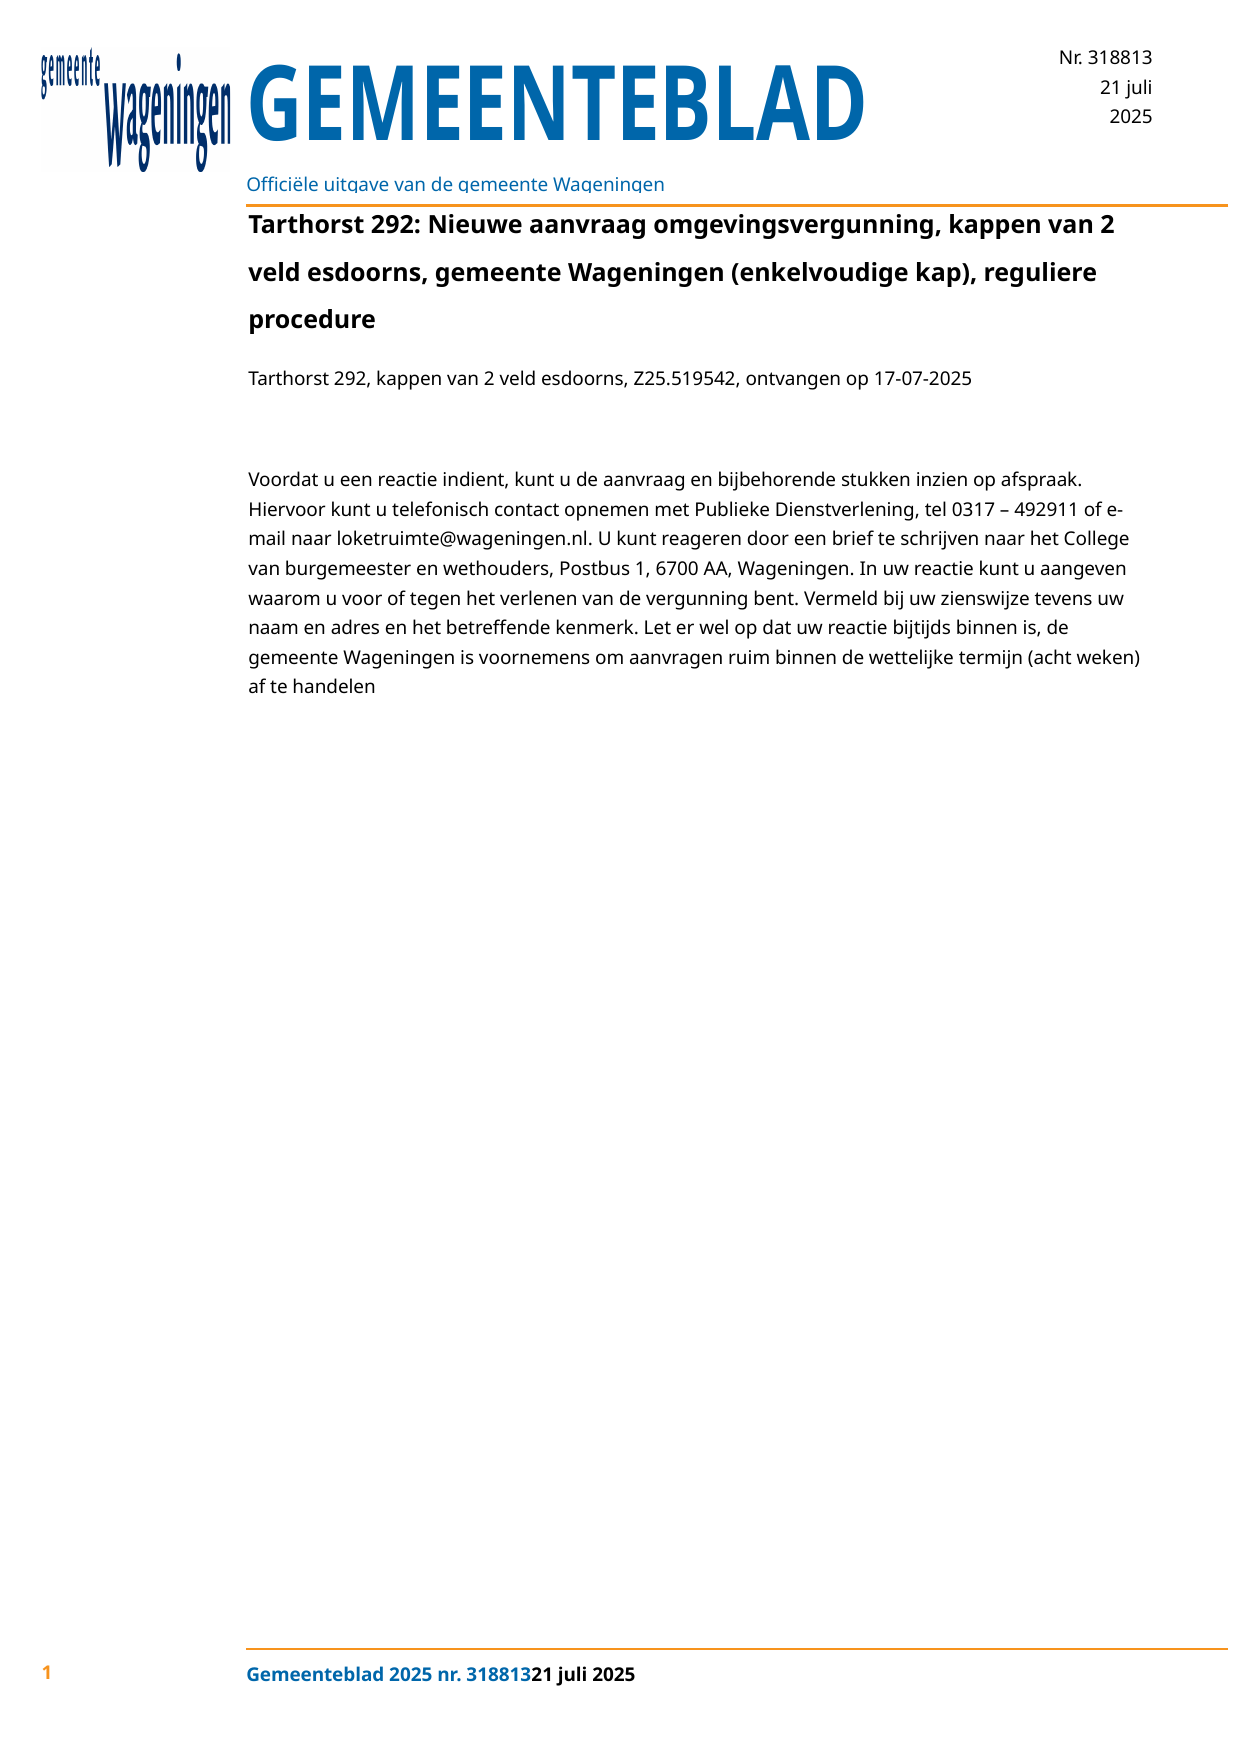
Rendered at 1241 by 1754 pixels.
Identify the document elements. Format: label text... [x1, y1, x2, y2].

text Tarthorst 292, kappen van 2 veld esdoorns, Z25.519542, ontvangen op 17-07-2025 [248, 366, 1152, 391]
picture [41, 47, 231, 172]
text Voordat u een reactie indient, kunt u de aanvraag en bijbehorende stukken inzien op afspraak. Hiervoor kunt u telefonisch contact opnemen met Publieke Dienstverlening, tel 0317 – 492911 of e-mail naar loketruimte@wageningen.nl. U kunt reageren door een brief te schrijven naar het College van burgemeester en wethouders, Postbus 1, 6700 AA, Wageningen. In uw reactie kunt u aangeven waarom u voor of tegen het verlenen van de vergunning bent. Vermeld bij uw zienswijze tevens uw naam en adres en het betreffende kenmerk. Let er wel op dat uw reactie bijtijds binnen is, de gemeente Wageningen is voornemens om aanvragen ruim binnen de wettelijke termijn (acht weken) af te handelen [248, 466, 1152, 699]
text Tarthorst 292: Nieuwe aanvraag omgevingsvergunning, kappen van 2 veld esdoorns, gemeente Wageningen (enkelvoudige kap), reguliere procedure [248, 207, 1152, 336]
